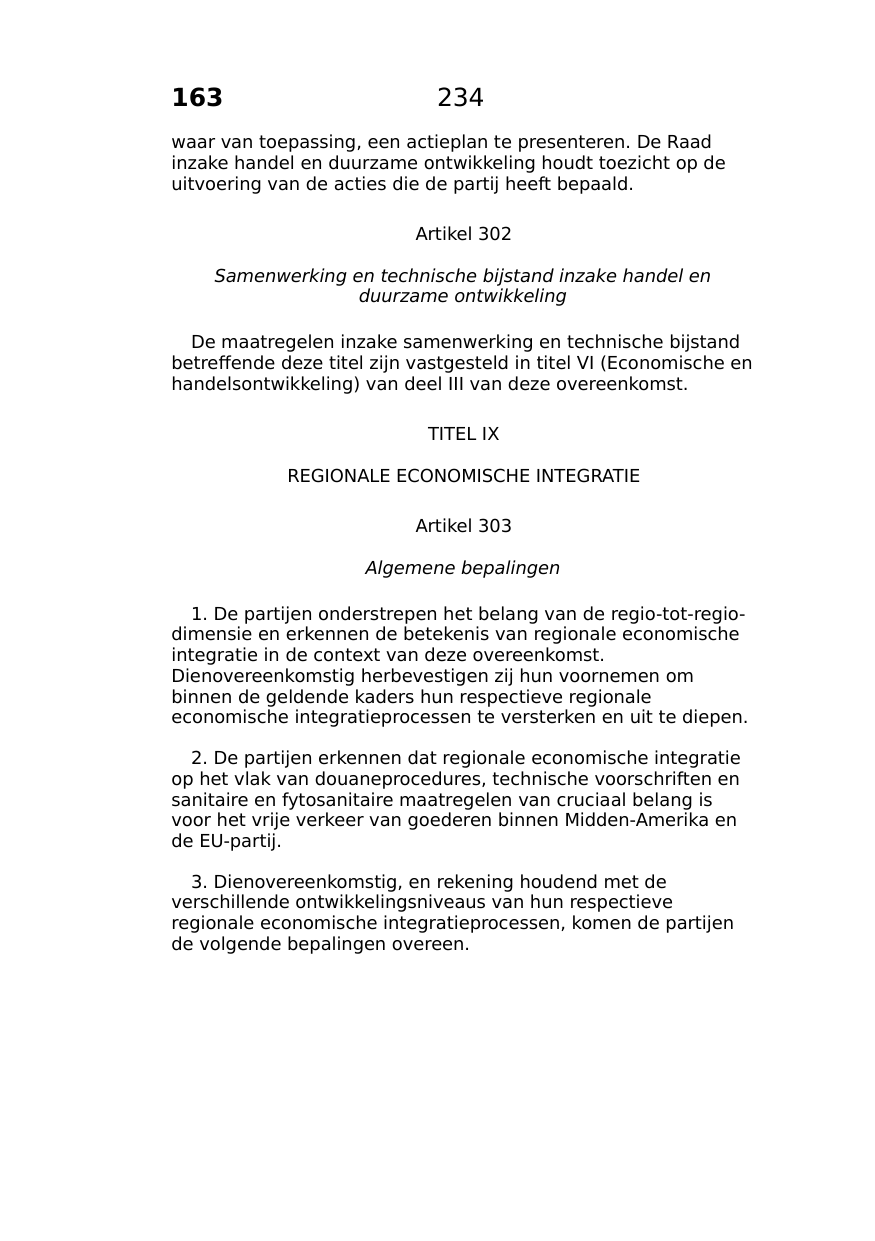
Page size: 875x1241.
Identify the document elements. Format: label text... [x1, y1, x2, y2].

text 1. De partijen onderstrepen het belang van de regio-tot-regio-dimensie en erkennen de betekenis van regionale economische integratie in de context van deze overeenkomst. Dienovereenkomstig herbevestigen zij hun voornemen om binnen de geldende kaders hun respectieve regionale economische integratieprocessen te versterken en uit te diepen. [171, 603, 756, 728]
text 3. Dienovereenkomstig, en rekening houdend met de verschillende ontwikkelingsniveaus van hun respectieve regionale economische integratieprocessen, komen de partijen de volgende bepalingen overeen. [171, 872, 756, 954]
text De maatregelen inzake samenwerking en technische bijstand betreffende deze titel zijn vastgesteld in titel VI (Economische en handelsontwikkeling) van deel III van deze overeenkomst. [171, 332, 756, 394]
text 2. De partijen erkennen dat regionale economische integratie op het vlak van douaneprocedures, technische voorschriften en sanitaire en fytosanitaire maatregelen van cruciaal belang is voor het vrije verkeer van goederen binnen Midden-Amerika en de EU-partij. [171, 748, 756, 852]
text waar van toepassing, een actieplan te presenteren. De Raad inzake handel en duurzame ontwikkeling houdt toezicht op de uitvoering van de acties die de partij heeft bepaald. [171, 132, 756, 194]
subtitle Artikel 303 Algemene bepalingen [171, 516, 756, 578]
subtitle TITEL IX REGIONALE ECONOMISCHE INTEGRATIE [171, 424, 756, 486]
subtitle Artikel 302 Samenwerking en technische bijstand inzake handel en duurzame ontwikkeling [171, 224, 756, 307]
